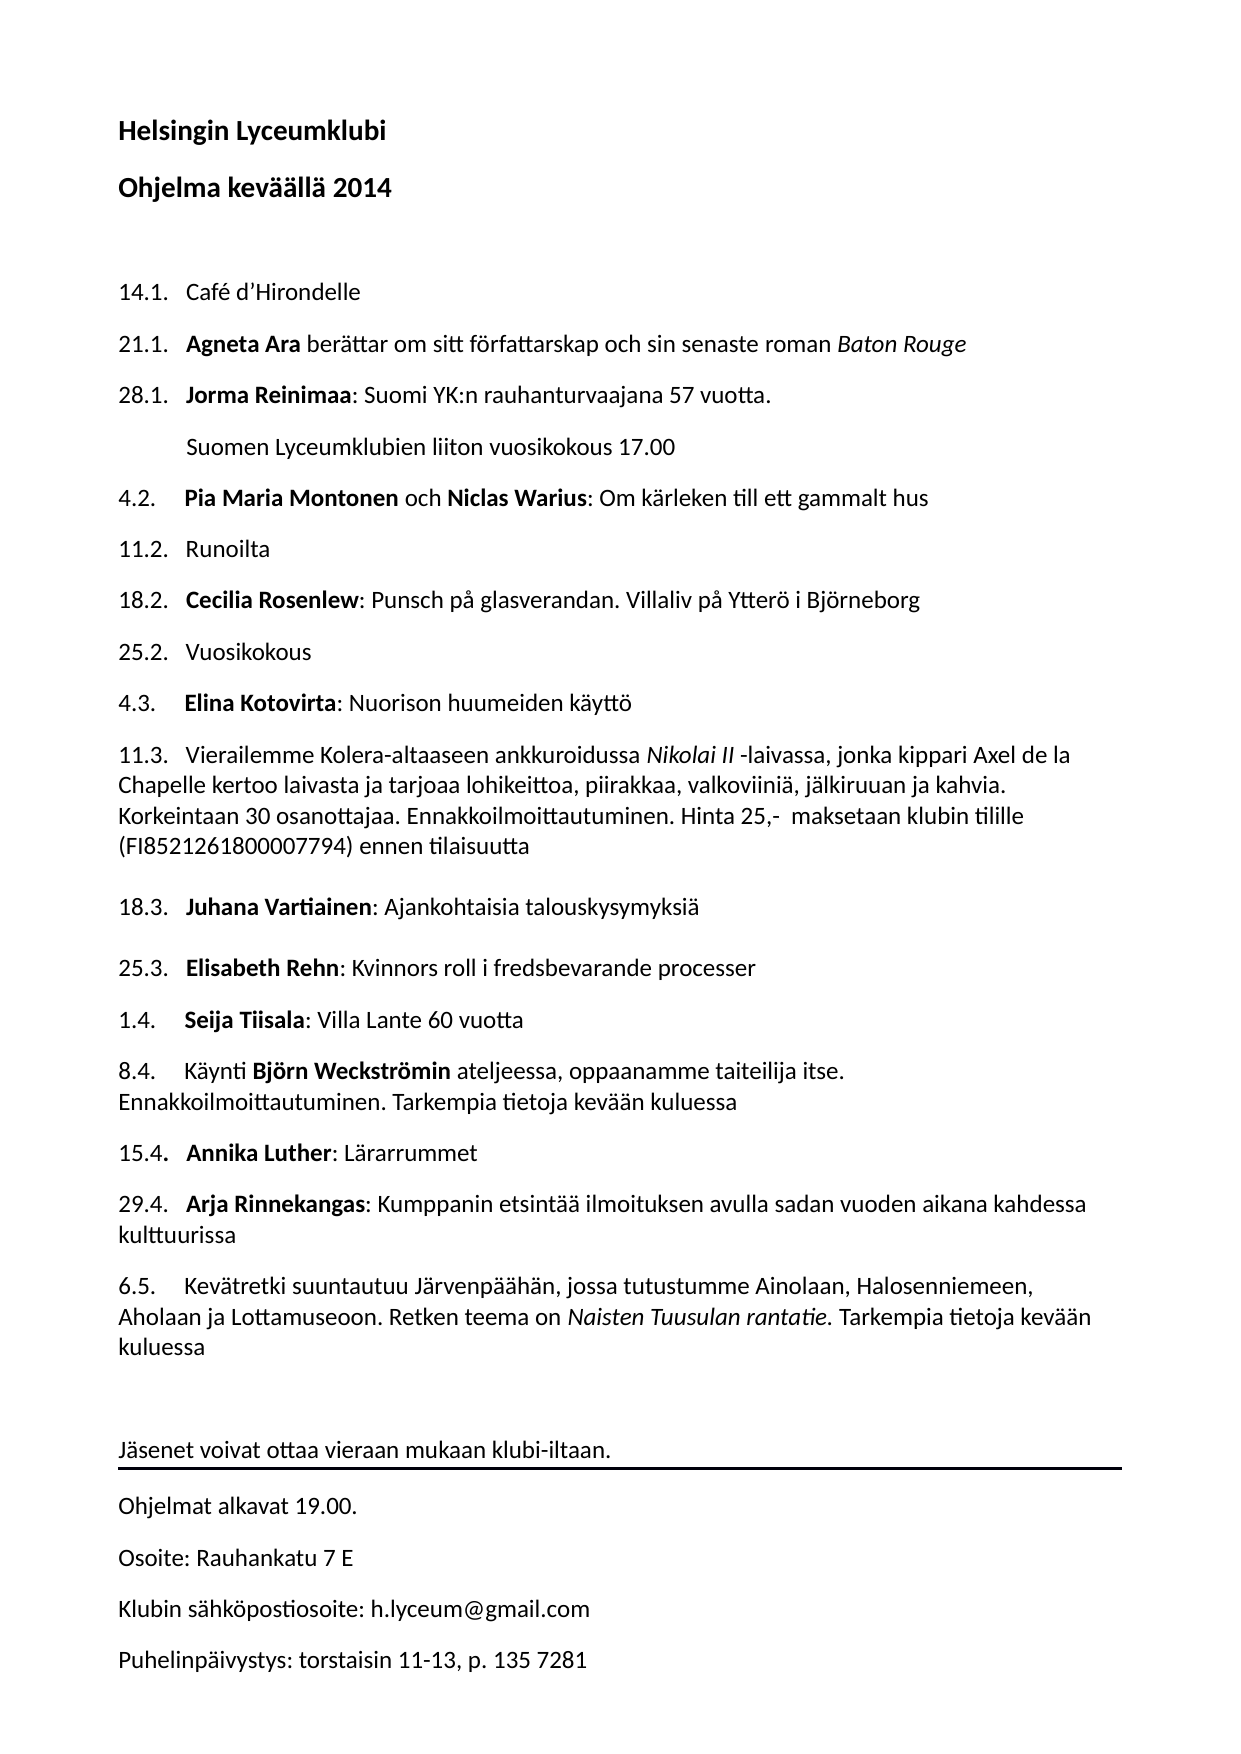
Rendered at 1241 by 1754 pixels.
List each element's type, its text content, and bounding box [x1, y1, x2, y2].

text 8.4. Käynti Björn Weckströmin ateljeessa, oppaanamme taiteilija itse. Ennakkoilmoittautuminen. Tarkempia tietoja kevään kuluessa [118, 1055, 1122, 1116]
text 11.3. Vierailemme Kolera-altaaseen ankkuroidussa Nikolai II -laivassa, jonka kippari Axel de la Chapelle kertoo laivasta ja tarjoaa lohikeittoa, piirakkaa, valkoviiniä, jälkiruuan ja kahvia. Korkeintaan 30 osanottajaa. Ennakkoilmoittautuminen. Hinta 25,- maksetaan klubin tilille (FI8521261800007794) ennen tilaisuutta [118, 739, 1122, 861]
text Osoite: Rauhankatu 7 E [118, 1542, 1122, 1572]
text 4.2. Pia Maria Montonen och Niclas Warius: Om kärleken till ett gammalt hus [118, 482, 1122, 512]
text Suomen Lyceumklubien liiton vuosikokous 17.00 [118, 431, 1122, 461]
text 18.2. Cecilia Rosenlew: Punsch på glasverandan. Villaliv på Ytterö i Björneborg [118, 585, 1122, 615]
text 11.2. Runoilta [118, 533, 1122, 564]
text Klubin sähköpostiosoite: h.lyceum@gmail.com [118, 1593, 1122, 1624]
text Puhelinpäivystys: torstaisin 11-13, p. 135 7281 [118, 1644, 1122, 1675]
text 4.3. Elina Kotovirta: Nuorison huumeiden käyttö [118, 687, 1122, 718]
text Ohjelmat alkavat 19.00. [118, 1491, 1122, 1521]
text 29.4. Arja Rinnekangas: Kumppanin etsintää ilmoituksen avulla sadan vuoden aikana kahdessa kulttuurissa [118, 1188, 1122, 1249]
text 1.4. Seija Tiisala: Villa Lante 60 vuotta [118, 1004, 1122, 1034]
text 28.1. Jorma Reinimaa: Suomi YK:n rauhanturvaajana 57 vuotta. [118, 379, 1122, 410]
text 15.4. Annika Luther: Lärarrummet [118, 1137, 1122, 1167]
text 21.1. Agneta Ara berättar om sitt författarskap och sin senaste roman Baton Rouge [118, 328, 1122, 358]
text Ohjelma keväällä 2014 [118, 169, 1122, 204]
text Helsingin Lyceumklubi [118, 112, 1122, 148]
text 25.3. Elisabeth Rehn: Kvinnors roll i fredsbevarande processer [118, 952, 1122, 983]
text 25.2. Vuosikokous [118, 636, 1122, 667]
text 6.5. Kevätretki suuntautuu Järvenpäähän, jossa tutustumme Ainolaan, Halosenniemeen, Aholaan ja Lottamuseoon. Retken teema on Naisten Tuusulan rantatie. Tarkempia tietoja kevään kuluessa [118, 1270, 1122, 1362]
text Jäsenet voivat ottaa vieraan mukaan klubi-iltaan. [118, 1434, 1122, 1467]
text 14.1. Café d’Hirondelle [118, 277, 1122, 307]
text 18.3. Juhana Vartiainen: Ajankohtaisia talouskysymyksiä [118, 891, 1122, 922]
